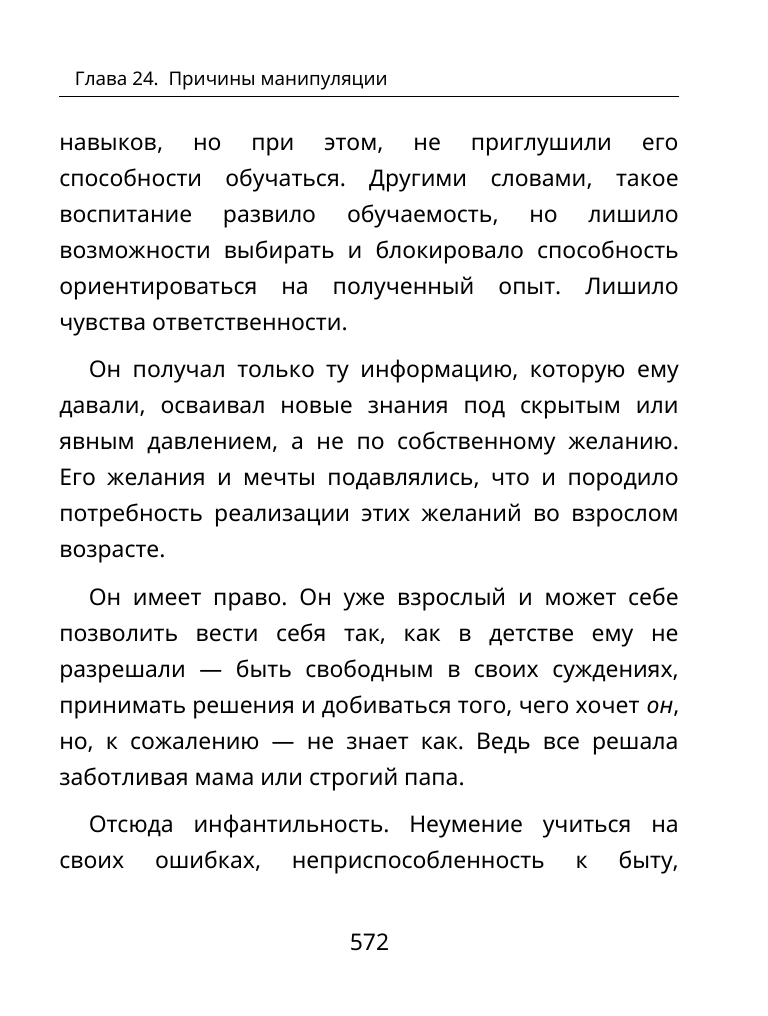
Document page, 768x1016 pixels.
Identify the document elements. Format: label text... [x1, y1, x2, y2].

text Отсюда инфантильность. Неумение учиться на своих ошибках, неприспособленность к быту, [59, 808, 679, 875]
text Он имеет право. Он уже взрослый и может себе позволить вести себя так, как в детстве ему не разрешали — быть свободным в своих суждениях, принимать решения и добиваться того, чего хочет он, но, к сожалению — не знает как. Ведь все решала заботливая мама или строгий папа. [59, 581, 679, 792]
text навыков, но при этом, не приглушили его способности обучаться. Другими словами, такое воспитание развило обучаемость, но лишило возможности выбирать и блокировало способность ориентироваться на полученный опыт. Лишило чувства ответственности. [59, 126, 679, 337]
text Он получал только ту информацию, которую ему давали, осваивал новые знания под скрытым или явным давлением, а не по собственному желанию. Его желания и мечты подавлялись, что и породило потребность реализации этих желаний во взрослом возрасте. [59, 353, 679, 564]
